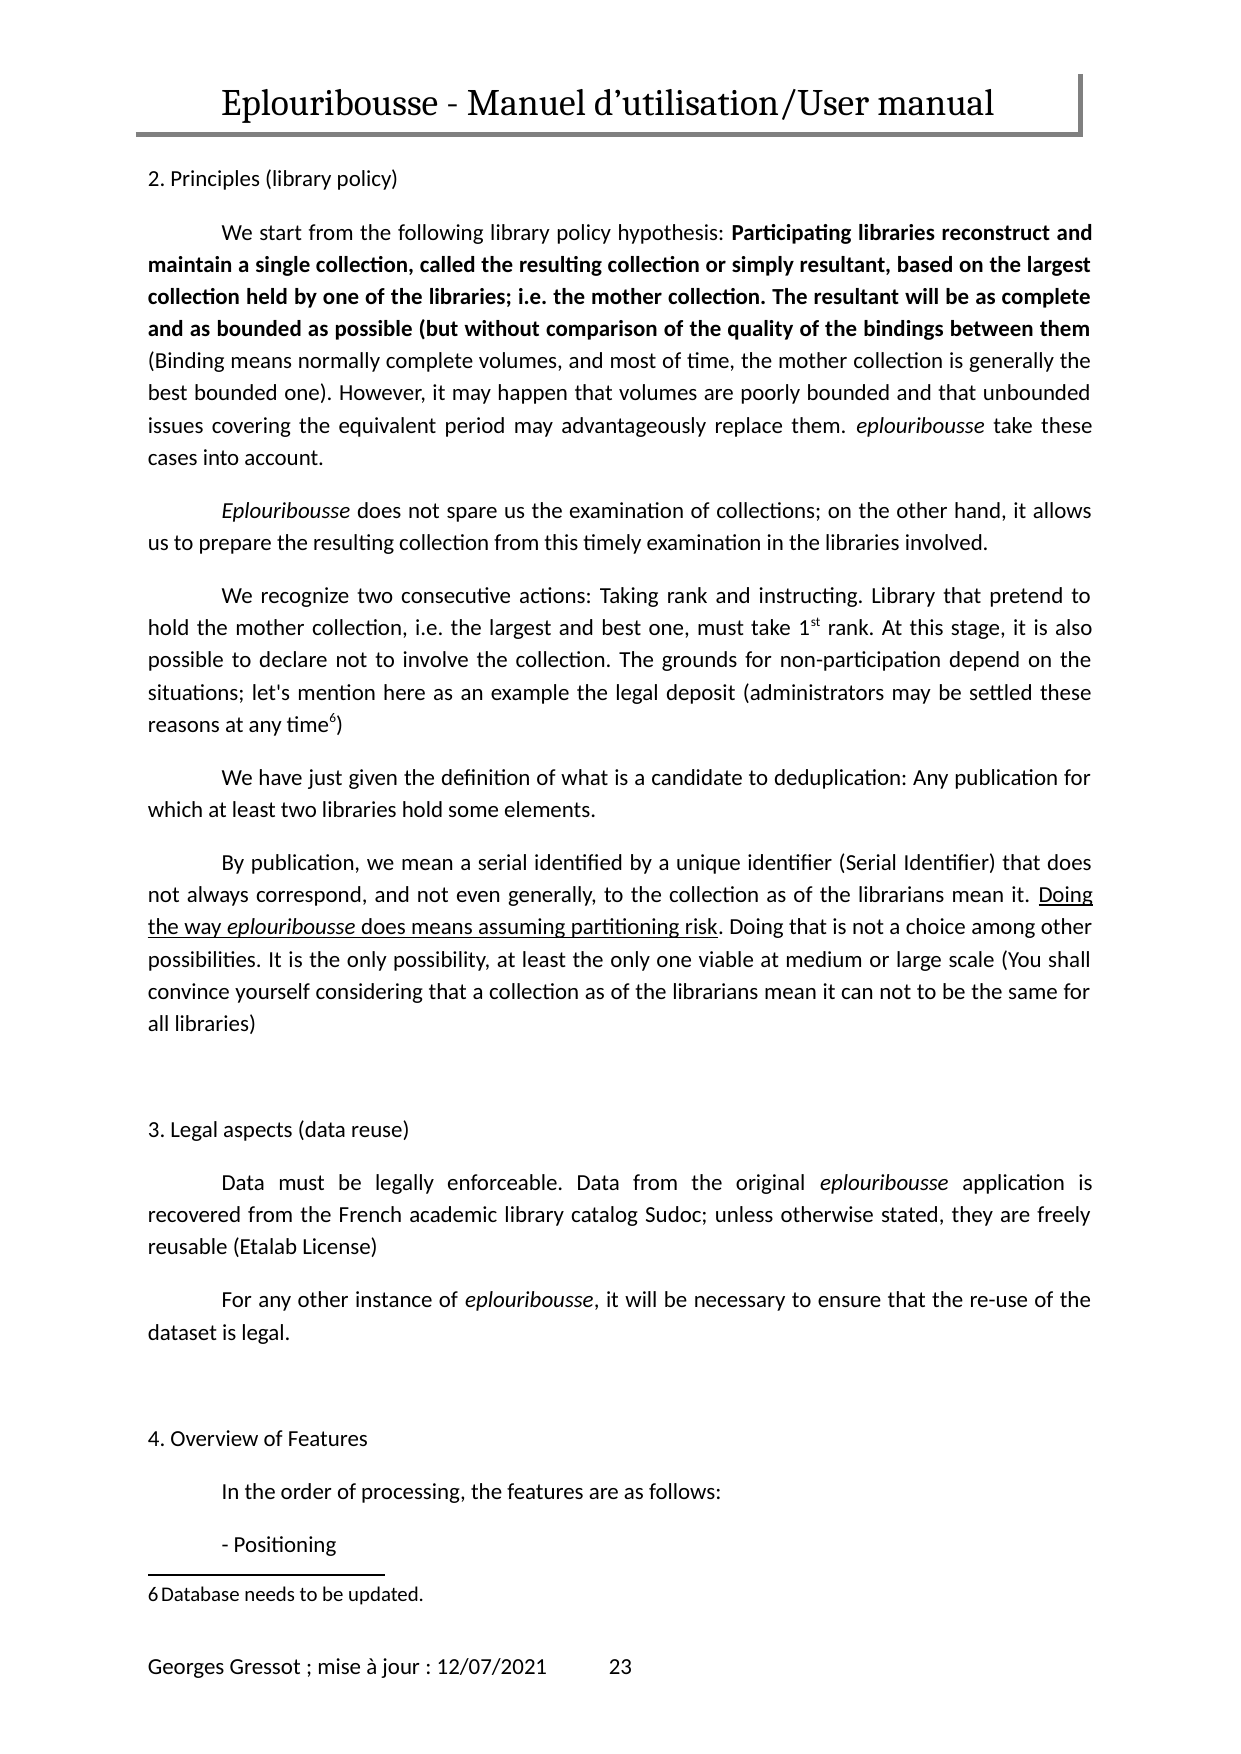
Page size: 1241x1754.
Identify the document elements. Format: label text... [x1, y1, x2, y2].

text 3. Legal aspects (data reuse) [148, 1115, 1093, 1143]
text We recognize two consecutive actions: Taking rank and instructing. Library that pretend to hold the mother collection, i.e. the largest and best one, must take 1st rank. At this stage, it is also possible to declare not to involve the collection. The grounds for non-participation depend on the situations; let's mention here as an example the legal deposit (administrators may be settled these reasons at any time) [148, 581, 1093, 738]
text Database needs to be updated. [148, 1581, 1093, 1606]
text Eplouribousse does not spare us the examination of collections; on the other hand, it allows us to prepare the resulting collection from this timely examination in the libraries involved. [148, 496, 1093, 556]
text We start from the following library policy hypothesis: Participating libraries reconstruct and maintain a single collection, called the resulting collection or simply resultant, based on the largest collection held by one of the libraries; i.e. the mother collection. The resultant will be as complete and as bounded as possible (but without comparison of the quality of the bindings between them (Binding means normally complete volumes, and most of time, the mother collection is generally the best bounded one). However, it may happen that volumes are poorly bounded and that unbounded issues covering the equivalent period may advantageously replace them. eplouribousse take these cases into account. [148, 218, 1093, 471]
text Data must be legally enforceable. Data from the original eplouribousse application is recovered from the French academic library catalog Sudoc; unless otherwise stated, they are freely reusable (Etalab License) [148, 1168, 1093, 1261]
text 2. Principles (library policy) [148, 164, 1093, 193]
text 4. Overview of Features [148, 1424, 1093, 1452]
text For any other instance of eplouribousse, it will be necessary to ensure that the re-use of the dataset is legal. [148, 1286, 1093, 1346]
text In the order of processing, the features are as follows: [148, 1477, 1093, 1505]
text By publication, we mean a serial identified by a unique identifier (Serial Identifier) that does not always correspond, and not even generally, to the collection as of the librarians mean it. Doing the way eplouribousse does means assuming partitioning risk. Doing that is not a choice among other possibilities. It is the only possibility, at least the only one viable at medium or large scale (You shall convince yourself considering that a collection as of the librarians mean it can not to be the same for all libraries) [148, 848, 1093, 1037]
text - Positioning [148, 1530, 1093, 1558]
text We have just given the definition of what is a candidate to deduplication: Any publication for which at least two libraries hold some elements. [148, 763, 1093, 823]
